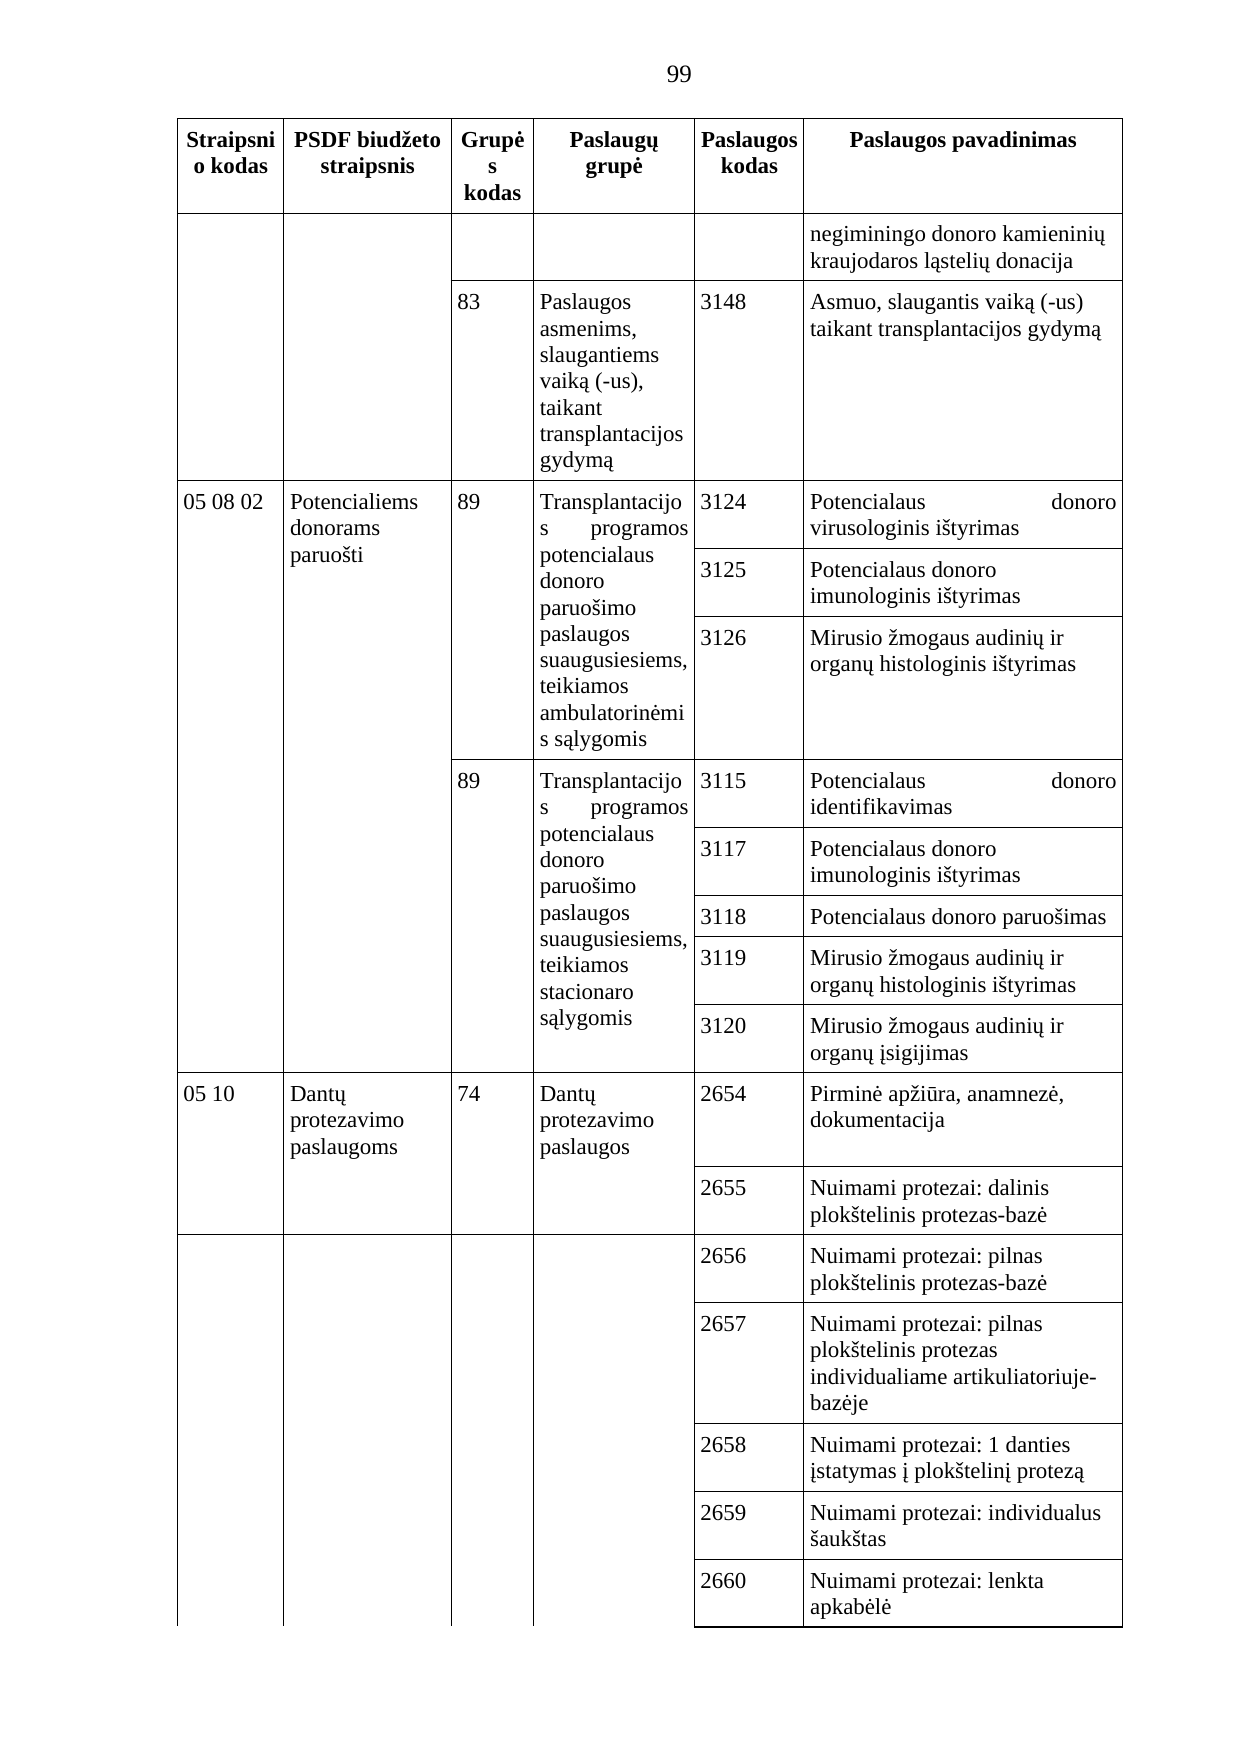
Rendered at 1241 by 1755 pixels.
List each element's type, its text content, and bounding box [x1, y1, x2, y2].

table_cell 2654 [695, 1073, 803, 1166]
table_cell 3117 [695, 828, 803, 894]
table_cell [178, 214, 283, 480]
table_header PSDF biudžeto straipsnis [284, 119, 451, 212]
table_cell [695, 214, 803, 280]
table_cell [534, 214, 694, 280]
table_cell Transplantacijos programos potencialaus donoro paruošimo paslaugos suaugusiesiems, teikiamos ambulatorinėmis sąlygomis [534, 481, 694, 759]
table_cell 2656 [695, 1235, 803, 1302]
table_cell Mirusio žmogaus audinių ir organų histologinis ištyrimas [804, 937, 1122, 1004]
table_cell [178, 1559, 283, 1626]
table_cell 2659 [695, 1492, 803, 1558]
table_cell [178, 1166, 283, 1234]
table_cell [534, 1166, 694, 1234]
table_cell [534, 1491, 694, 1558]
table_cell Mirusio žmogaus audinių ir organų įsigijimas [804, 1005, 1122, 1072]
table_cell Nuimami protezai: 1 danties įstatymas į plokštelinį protezą [804, 1424, 1122, 1491]
table_cell 3125 [695, 549, 803, 616]
table_cell 89 [452, 760, 533, 1072]
table_cell Potencialaus donoro virusologinis ištyrimas [804, 481, 1122, 548]
table_cell Potencialaus donoro identifikavimas [804, 760, 1122, 827]
table_cell 2655 [695, 1167, 803, 1234]
table_cell Asmuo, slaugantis vaiką (-us) taikant transplantacijos gydymą [804, 281, 1122, 480]
table_cell 83 [452, 281, 533, 480]
table_cell [178, 1491, 283, 1558]
table_cell 89 [452, 481, 533, 759]
table_cell [178, 1235, 283, 1302]
table_cell 3126 [695, 617, 803, 759]
table_cell Potencialiems donorams paruošti [284, 481, 451, 1072]
table_cell [534, 1302, 694, 1423]
table_cell Nuimami protezai: dalinis plokštelinis protezas-bazė [804, 1167, 1122, 1234]
table_cell 3120 [695, 1005, 803, 1072]
table_cell 2658 [695, 1424, 803, 1491]
table_header Paslaugos kodas [695, 119, 803, 212]
table_cell [452, 1559, 533, 1626]
table_cell [178, 1302, 283, 1423]
table_cell [534, 1235, 694, 1302]
table_cell [452, 1491, 533, 1558]
table_cell 3119 [695, 937, 803, 1004]
table_cell [534, 1559, 694, 1626]
table_cell Dantų protezavimo paslaugos [534, 1073, 694, 1166]
table_cell Transplantacijos programos potencialaus donoro paruošimo paslaugos suaugusiesiems, teikiamos stacionaro sąlygomis [534, 760, 694, 1072]
table_cell 74 [452, 1073, 533, 1166]
table_cell Pirminė apžiūra, anamnezė, dokumentacija [804, 1073, 1122, 1166]
table_cell [178, 1423, 283, 1491]
table_cell Paslaugos asmenims, slaugantiems vaiką (-us), taikant transplantacijos gydymą [534, 281, 694, 480]
table_cell 2657 [695, 1303, 803, 1423]
table_header Paslaugos pavadinimas [804, 119, 1122, 212]
table_cell 05 08 02 [178, 481, 283, 1072]
table_header Paslaugų grupė [534, 119, 694, 212]
table_cell Potencialaus donoro paruošimas [804, 896, 1122, 936]
table_cell Nuimami protezai: pilnas plokštelinis protezas-bazė [804, 1235, 1122, 1302]
table_cell [452, 1166, 533, 1234]
table_cell Potencialaus donoro imunologinis ištyrimas [804, 828, 1122, 894]
table_cell negiminingo donoro kamieninių kraujodaros ląstelių donacija [804, 214, 1122, 280]
table_cell [284, 1491, 451, 1558]
table_cell [284, 1302, 451, 1423]
table_cell Nuimami protezai: individualus šaukštas [804, 1492, 1122, 1558]
table_cell [284, 1559, 451, 1626]
table_cell 3118 [695, 896, 803, 936]
table_cell [284, 1235, 451, 1302]
table_cell 3148 [695, 281, 803, 480]
table_cell [284, 1423, 451, 1491]
table_cell 3124 [695, 481, 803, 548]
table_header Grupės kodas [452, 119, 533, 212]
table_cell Mirusio žmogaus audinių ir organų histologinis ištyrimas [804, 617, 1122, 759]
table_cell [284, 214, 451, 480]
table_cell [452, 1302, 533, 1423]
table_cell [452, 214, 533, 280]
table_cell 05 10 [178, 1073, 283, 1166]
table_cell Dantų protezavimo paslaugoms [284, 1073, 451, 1166]
table_cell Potencialaus donoro imunologinis ištyrimas [804, 549, 1122, 616]
table_cell [534, 1423, 694, 1491]
table_cell Nuimami protezai: lenkta apkabėlė [804, 1560, 1122, 1626]
table_header Straipsnio kodas [178, 119, 283, 212]
table_cell Nuimami protezai: pilnas plokštelinis protezas individualiame artikuliatoriuje-bazėje [804, 1303, 1122, 1423]
table_cell 3115 [695, 760, 803, 827]
table_cell [452, 1423, 533, 1491]
table_cell [284, 1166, 451, 1234]
table_cell 2660 [695, 1560, 803, 1626]
table_cell [452, 1235, 533, 1302]
